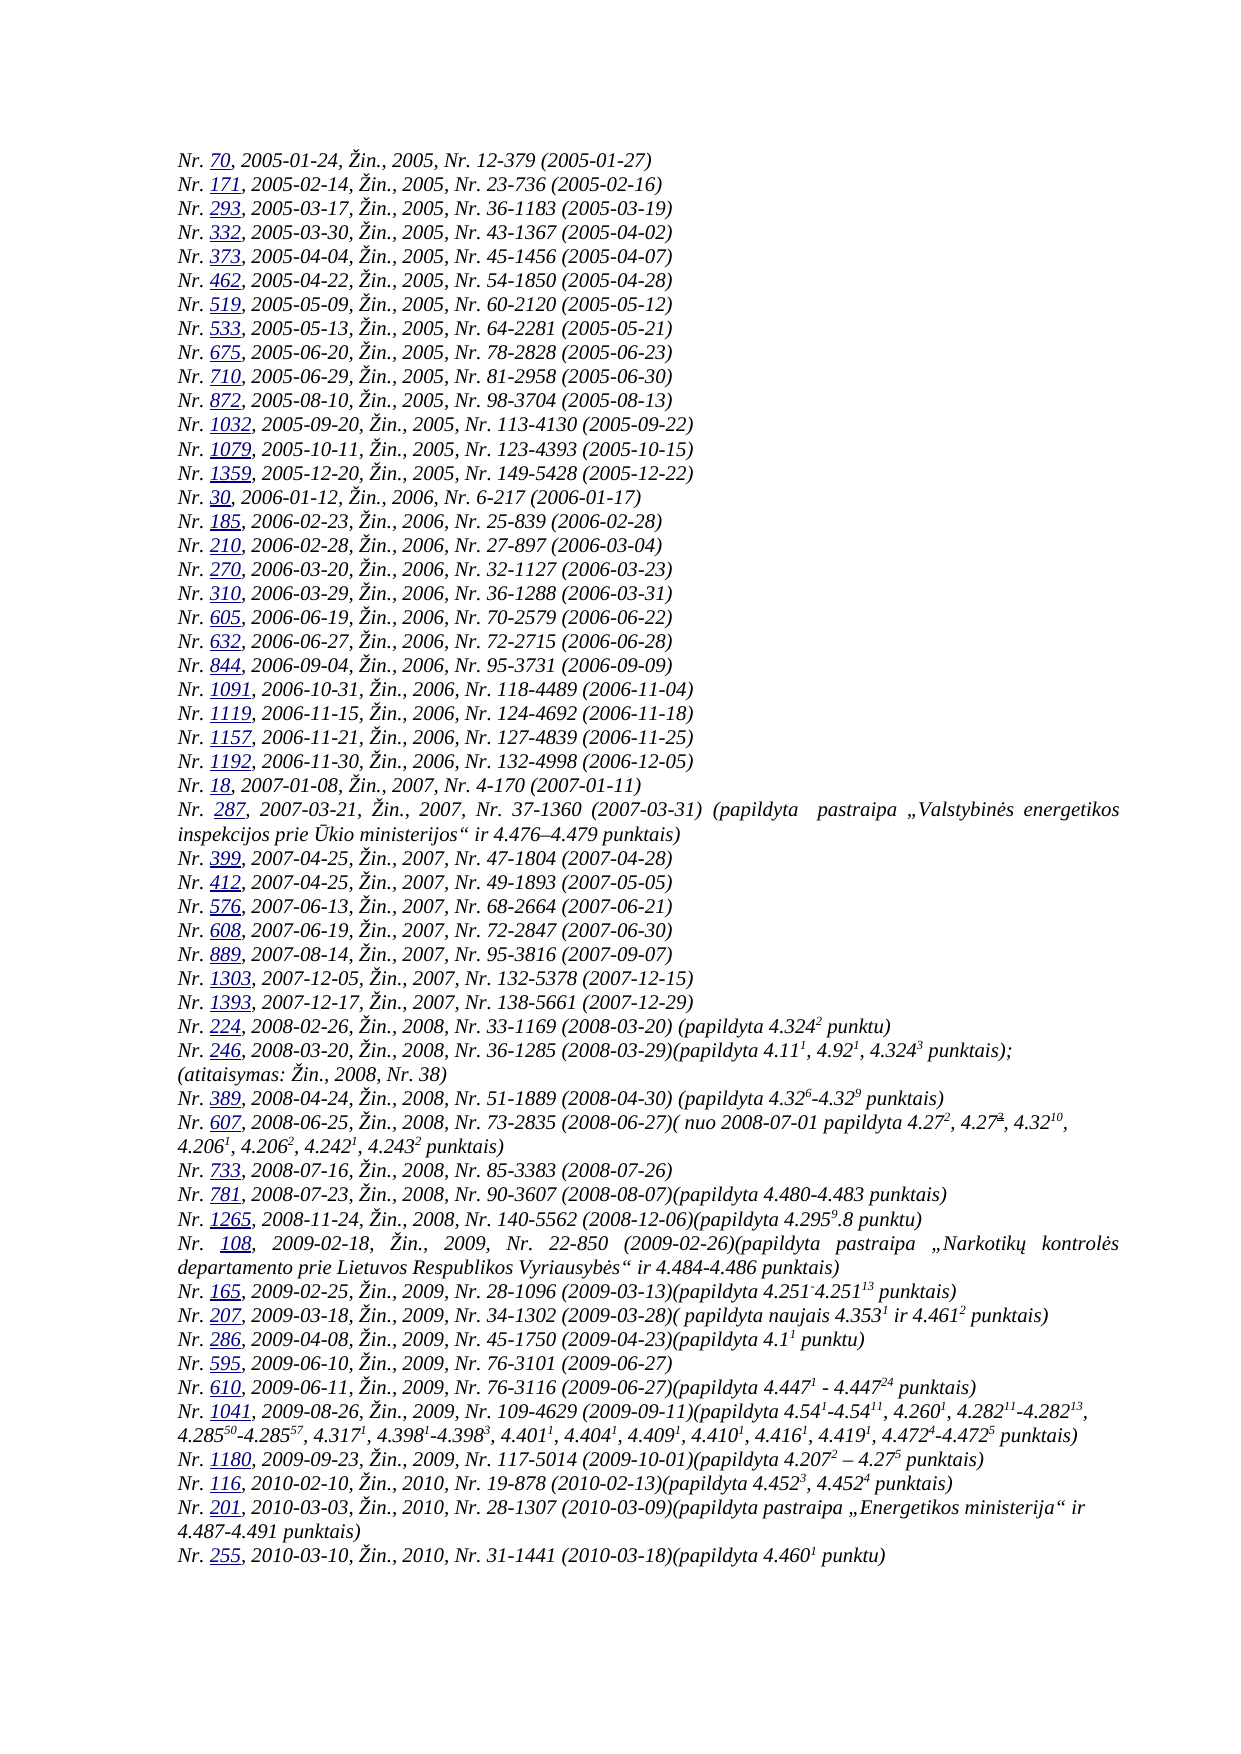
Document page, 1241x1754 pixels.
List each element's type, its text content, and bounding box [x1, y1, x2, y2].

text Nr. 1041, 2009-08-26, Žin., 2009, Nr. 109-4629 (2009-09-11)(papildyta 4.541-4.5411, 4.2601, 4.28211-4.28213, 4.28550-4.28557, 4.3171, 4.3981-4.3983, 4.4011, 4.4041, 4.4091, 4.4101, 4.4161, 4.4191, 4.4724-4.4725 punktais) [177, 1399, 1122, 1447]
text Nr. 30, 2006-01-12, Žin., 2006, Nr. 6-217 (2006-01-17) [177, 484, 1122, 509]
text Nr. 595, 2009-06-10, Žin., 2009, Nr. 76-3101 (2009-06-27) [177, 1351, 1122, 1375]
text Nr. 610, 2009-06-11, Žin., 2009, Nr. 76-3116 (2009-06-27)(papildyta 4.4471 - 4.44724 punktais) [177, 1375, 1122, 1399]
text Nr. 1119, 2006-11-15, Žin., 2006, Nr. 124-4692 (2006-11-18) [177, 701, 1122, 725]
text Nr. 399, 2007-04-25, Žin., 2007, Nr. 47-1804 (2007-04-28) [177, 846, 1122, 869]
text Nr. 210, 2006-02-28, Žin., 2006, Nr. 27-897 (2006-03-04) [177, 533, 1122, 557]
text Nr. 18, 2007-01-08, Žin., 2007, Nr. 4-170 (2007-01-11) [177, 773, 1122, 797]
text Nr. 412, 2007-04-25, Žin., 2007, Nr. 49-1893 (2007-05-05) [177, 869, 1122, 894]
text Nr. 462, 2005-04-22, Žin., 2005, Nr. 54-1850 (2005-04-28) [177, 268, 1122, 292]
text Nr. 255, 2010-03-10, Žin., 2010, Nr. 31-1441 (2010-03-18)(papildyta 4.4601 punktu) [177, 1543, 1122, 1567]
text Nr. 1393, 2007-12-17, Žin., 2007, Nr. 138-5661 (2007-12-29) [177, 990, 1122, 1014]
text Nr. 287, 2007-03-21, Žin., 2007, Nr. 37-1360 (2007-03-31) (papildyta pastraipa „Valstybinės energetikos inspekcijos prie Ūkio ministerijos“ ir 4.476–4.479 punktais) [177, 797, 1122, 846]
text Nr. 201, 2010-03-03, Žin., 2010, Nr. 28-1307 (2010-03-09)(papildyta pastraipa „Energetikos ministerija“ ir 4.487-4.491 punktais) [177, 1495, 1122, 1543]
text Nr. 1091, 2006-10-31, Žin., 2006, Nr. 118-4489 (2006-11-04) [177, 677, 1122, 701]
text Nr. 185, 2006-02-23, Žin., 2006, Nr. 25-839 (2006-02-28) [177, 509, 1122, 533]
text Nr. 207, 2009-03-18, Žin., 2009, Nr. 34-1302 (2009-03-28)( papildyta naujais 4.3531 ir 4.4612 punktais) [177, 1303, 1122, 1327]
text Nr. 1265, 2008-11-24, Žin., 2008, Nr. 140-5562 (2008-12-06)(papildyta 4.2959.8 punktu) [177, 1206, 1122, 1231]
text Nr. 1359, 2005-12-20, Žin., 2005, Nr. 149-5428 (2005-12-22) [177, 461, 1122, 484]
text Nr. 889, 2007-08-14, Žin., 2007, Nr. 95-3816 (2007-09-07) [177, 942, 1122, 966]
text Nr. 224, 2008-02-26, Žin., 2008, Nr. 33-1169 (2008-03-20) (papildyta 4.3242 punktu) [177, 1014, 1122, 1038]
text Nr. 1180, 2009-09-23, Žin., 2009, Nr. 117-5014 (2009-10-01)(papildyta 4.2072 – 4.275 punktais) [177, 1447, 1122, 1471]
text Nr. 286, 2009-04-08, Žin., 2009, Nr. 45-1750 (2009-04-23)(papildyta 4.11 punktu) [177, 1327, 1122, 1351]
text Nr. 293, 2005-03-17, Žin., 2005, Nr. 36-1183 (2005-03-19) [177, 196, 1122, 220]
text Nr. 70, 2005-01-24, Žin., 2005, Nr. 12-379 (2005-01-27) [177, 148, 1122, 172]
text Nr. 310, 2006-03-29, Žin., 2006, Nr. 36-1288 (2006-03-31) [177, 581, 1122, 605]
text Nr. 332, 2005-03-30, Žin., 2005, Nr. 43-1367 (2005-04-02) [177, 220, 1122, 244]
text Nr. 1079, 2005-10-11, Žin., 2005, Nr. 123-4393 (2005-10-15) [177, 436, 1122, 461]
text Nr. 608, 2007-06-19, Žin., 2007, Nr. 72-2847 (2007-06-30) [177, 918, 1122, 942]
text Nr. 632, 2006-06-27, Žin., 2006, Nr. 72-2715 (2006-06-28) [177, 629, 1122, 653]
text Nr. 116, 2010-02-10, Žin., 2010, Nr. 19-878 (2010-02-13)(papildyta 4.4523, 4.4524 punktais) [177, 1471, 1122, 1495]
text Nr. 733, 2008-07-16, Žin., 2008, Nr. 85-3383 (2008-07-26) [177, 1158, 1122, 1182]
text Nr. 675, 2005-06-20, Žin., 2005, Nr. 78-2828 (2005-06-23) [177, 340, 1122, 364]
text Nr. 1303, 2007-12-05, Žin., 2007, Nr. 132-5378 (2007-12-15) [177, 966, 1122, 990]
text Nr. 576, 2007-06-13, Žin., 2007, Nr. 68-2664 (2007-06-21) [177, 894, 1122, 918]
text Nr. 844, 2006-09-04, Žin., 2006, Nr. 95-3731 (2006-09-09) [177, 653, 1122, 677]
text Nr. 108, 2009-02-18, Žin., 2009, Nr. 22-850 (2009-02-26)(papildyta pastraipa „Narkotikų kontrolės departamento prie Lietuvos Respublikos Vyriausybės“ ir 4.484-4.486 punktais) [177, 1231, 1122, 1279]
text Nr. 872, 2005-08-10, Žin., 2005, Nr. 98-3704 (2005-08-13) [177, 388, 1122, 412]
text Nr. 165, 2009-02-25, Žin., 2009, Nr. 28-1096 (2009-03-13)(papildyta 4.251-4.25113 punktais) [177, 1279, 1122, 1303]
text Nr. 171, 2005-02-14, Žin., 2005, Nr. 23-736 (2005-02-16) [177, 172, 1122, 196]
text Nr. 373, 2005-04-04, Žin., 2005, Nr. 45-1456 (2005-04-07) [177, 244, 1122, 268]
text Nr. 710, 2005-06-29, Žin., 2005, Nr. 81-2958 (2005-06-30) [177, 364, 1122, 388]
text Nr. 607, 2008-06-25, Žin., 2008, Nr. 73-2835 (2008-06-27)( nuo 2008-07-01 papildyta 4.272, 4.273, 4.3210, 4.2061, 4.2062, 4.2421, 4.2432 punktais) [177, 1110, 1122, 1158]
text Nr. 605, 2006-06-19, Žin., 2006, Nr. 70-2579 (2006-06-22) [177, 605, 1122, 629]
text Nr. 1192, 2006-11-30, Žin., 2006, Nr. 132-4998 (2006-12-05) [177, 749, 1122, 773]
text Nr. 781, 2008-07-23, Žin., 2008, Nr. 90-3607 (2008-08-07)(papildyta 4.480-4.483 punktais) [177, 1182, 1122, 1206]
text Nr. 270, 2006-03-20, Žin., 2006, Nr. 32-1127 (2006-03-23) [177, 557, 1122, 581]
text Nr. 533, 2005-05-13, Žin., 2005, Nr. 64-2281 (2005-05-21) [177, 316, 1122, 340]
text Nr. 389, 2008-04-24, Žin., 2008, Nr. 51-1889 (2008-04-30) (papildyta 4.326-4.329 punktais) [177, 1086, 1122, 1110]
text Nr. 519, 2005-05-09, Žin., 2005, Nr. 60-2120 (2005-05-12) [177, 292, 1122, 316]
text Nr. 1032, 2005-09-20, Žin., 2005, Nr. 113-4130 (2005-09-22) [177, 412, 1122, 436]
text Nr. 1157, 2006-11-21, Žin., 2006, Nr. 127-4839 (2006-11-25) [177, 725, 1122, 749]
text Nr. 246, 2008-03-20, Žin., 2008, Nr. 36-1285 (2008-03-29)(papildyta 4.111, 4.921, 4.3243 punktais); (atitaisymas: Žin., 2008, Nr. 38) [177, 1038, 1122, 1086]
